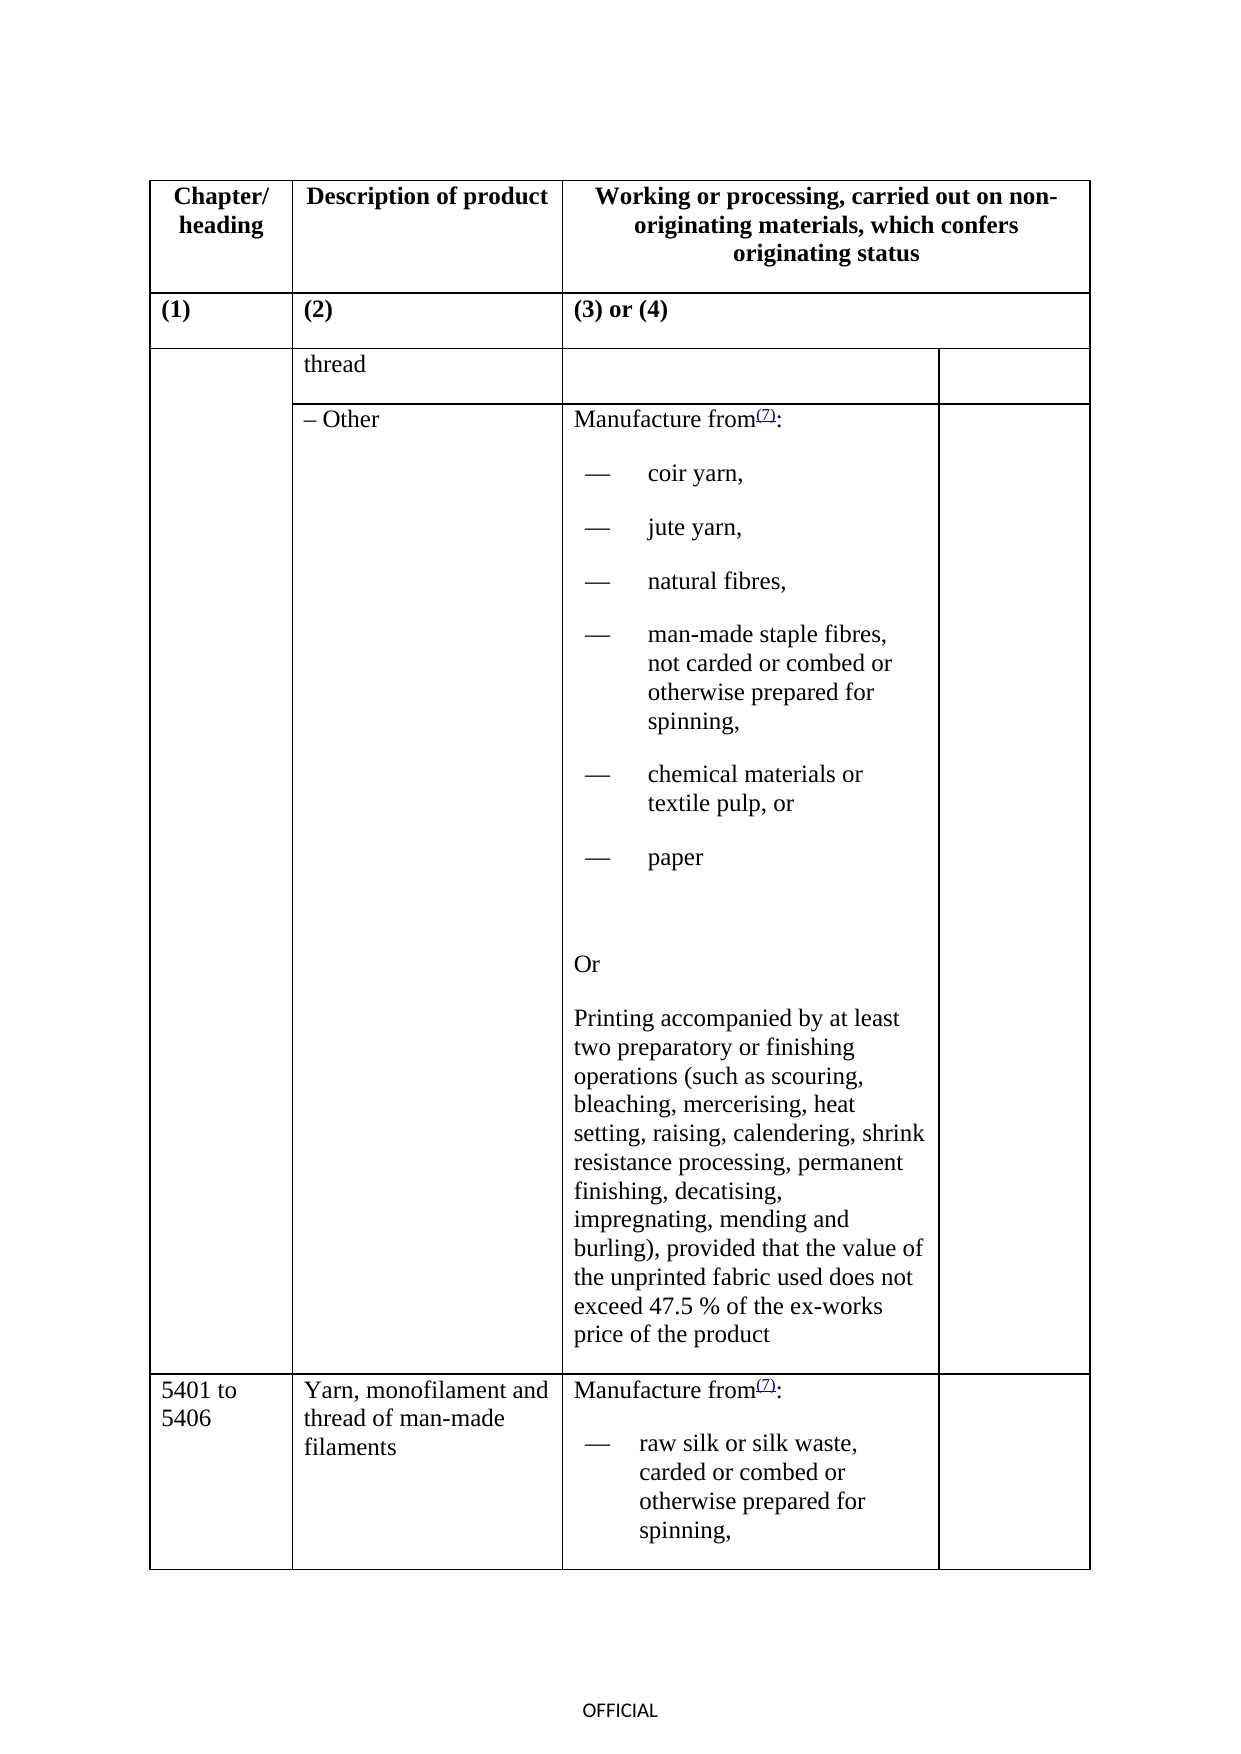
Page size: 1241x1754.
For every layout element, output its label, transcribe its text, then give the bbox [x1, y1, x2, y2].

table_cell – Other [293, 405, 562, 1373]
table_cell jute yarn, [636, 512, 928, 566]
table_cell [563, 349, 938, 403]
table_cell 5401 to 5406 [151, 1375, 292, 1568]
table_header coir yarn, [636, 458, 928, 512]
table_header Working or processing, carried out on non-originating materials, which confers originating status [563, 181, 1089, 292]
table_cell (2) [293, 294, 562, 348]
table_header raw silk or silk waste, carded or combed or otherwise prepared for spinning, [628, 1429, 928, 1568]
table_cell [151, 403, 292, 1373]
table_cell — [574, 842, 636, 896]
table_header Description of product [293, 181, 562, 292]
table_cell [151, 349, 292, 403]
table_cell — [574, 760, 636, 842]
table_cell [940, 1375, 1089, 1568]
table_cell (1) [151, 294, 292, 348]
table_cell [940, 349, 1089, 403]
table_cell — [574, 620, 636, 759]
table_cell Yarn, monofilament and thread of man-made filaments [293, 1375, 562, 1568]
table_cell [940, 405, 1089, 1373]
table_cell chemical materials or textile pulp, or [636, 760, 928, 842]
table_cell Manufacture from(7): Or Printing accompanied by at least two preparatory or finishing operations (such as scouring, bleaching, mercerising, heat setting, raising, calendering, shrink resistance processing, permanent finishing, decatising, impregnating, mending and burling), provided that the value of the unprinted fabric used does not exceed 47.5 % of the ex-works price of the product [563, 405, 938, 1373]
table_cell — [574, 512, 636, 566]
table_cell man-made staple fibres, not carded or combed or otherwise prepared for spinning, [636, 620, 928, 759]
table_cell natural fibres, [636, 566, 928, 619]
table_cell (3) or (4) [563, 294, 1089, 348]
table_cell — [574, 566, 636, 619]
table_header Chapter/ heading [151, 181, 292, 292]
table_header — [574, 1429, 628, 1568]
table_header — [574, 458, 636, 512]
table_cell Manufacture from(7): [563, 1375, 938, 1568]
table_cell paper [636, 842, 928, 896]
table_cell thread [293, 349, 562, 403]
